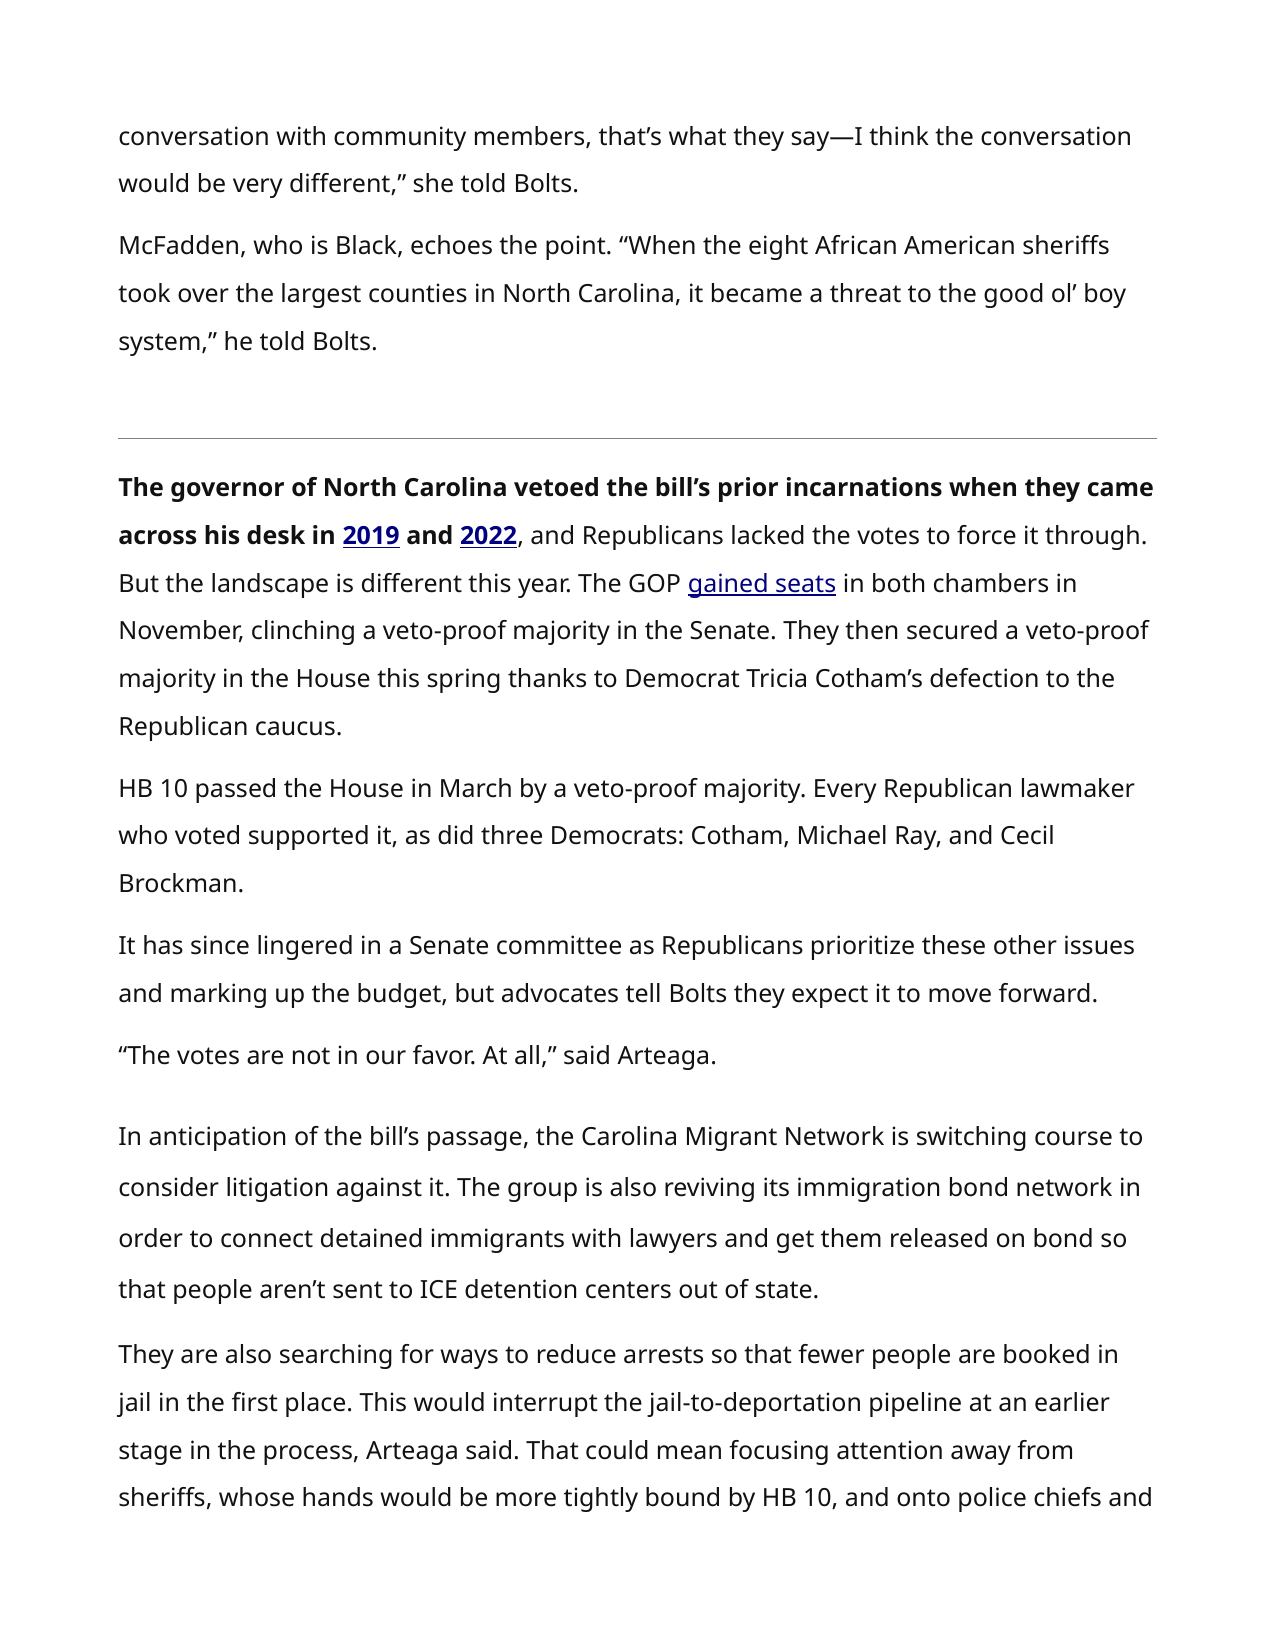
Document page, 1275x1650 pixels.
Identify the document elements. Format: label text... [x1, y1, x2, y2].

text HB 10 passed the House in March by a veto-proof majority. Every Republican lawmaker who voted supported it, as did three Democrats: Cotham, Michael Ray, and Cecil Brockman. [118, 770, 1157, 899]
text In anticipation of the bill’s passage, the Carolina Migrant Network is switching course to consider litigation against it. The group is also reviving its immigration bond network in order to connect detained immigrants with lawyers and get them released on bond so that people aren’t sent to ICE detention centers out of state. [118, 1118, 1157, 1306]
text They are also searching for ways to reduce arrests so that fewer people are booked in jail in the first place. This would interrupt the jail-to-deportation pipeline at an earlier stage in the process, Arteaga said. That could mean focusing attention away from sheriffs, whose hands would be more tightly bound by HB 10, and onto police chiefs and [118, 1337, 1157, 1514]
text It has since lingered in a Senate committee as Republicans prioritize these other issues and marking up the budget, but advocates tell Bolts they expect it to move forward. [118, 928, 1157, 1009]
text The governor of North Carolina vetoed the bill’s prior incarnations when they came across his desk in 2019 and 2022, and Republicans lacked the votes to force it through. But the landscape is different this year. The GOP gained seats in both chambers in November, clinching a veto-proof majority in the Senate. They then secured a veto-proof majority in the House this spring thanks to Democrat Tricia Cotham’s defection to the Republican caucus. [118, 470, 1157, 742]
text “The votes are not in our favor. At all,” said Arteaga. [118, 1037, 1157, 1072]
text McFadden, who is Black, echoes the point. “When the eight African American sheriffs took over the largest counties in North Carolina, it became a threat to the good ol’ boy system,” he told Bolts. [118, 228, 1157, 357]
text conversation with community members, that’s what they say—I think the conversation would be very different,” she told Bolts. [118, 118, 1157, 200]
